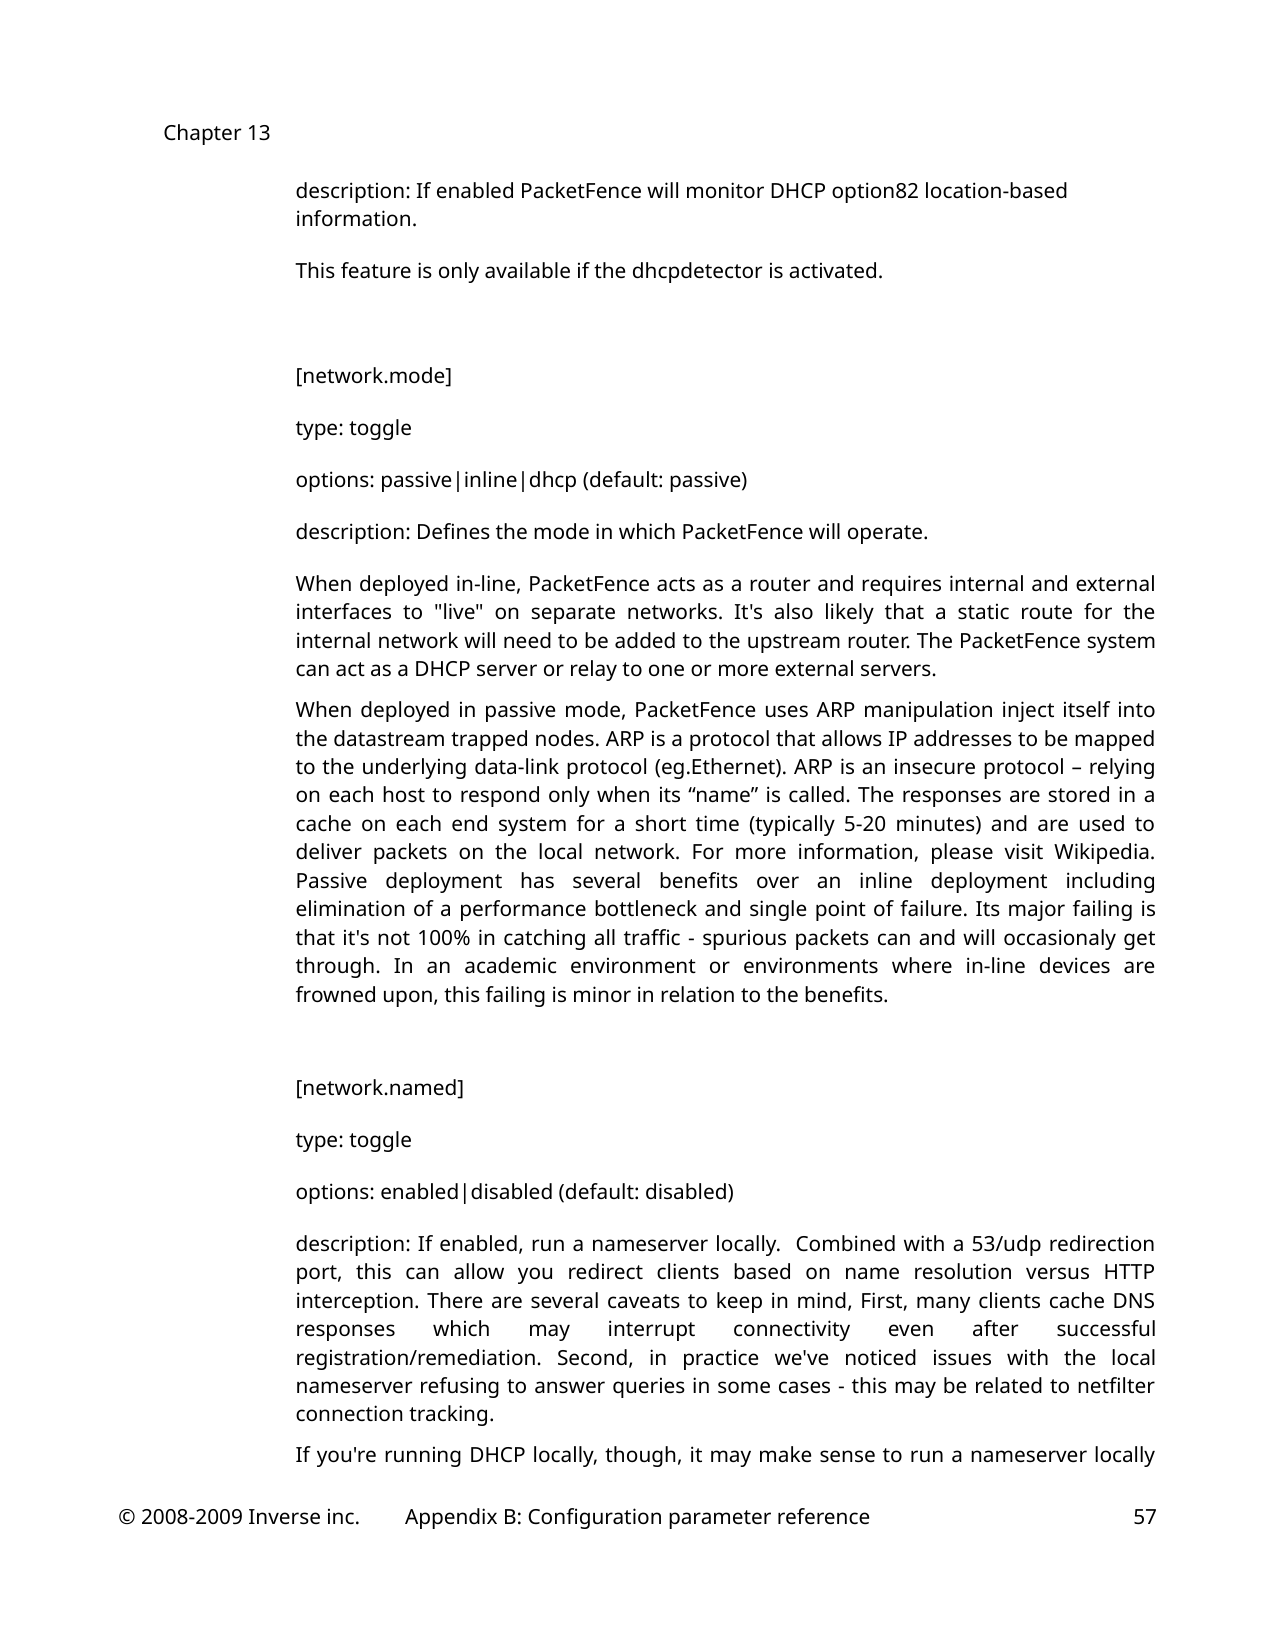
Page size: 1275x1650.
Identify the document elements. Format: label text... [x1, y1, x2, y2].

text This feature is only available if the dhcpdetector is activated. [295, 257, 1157, 285]
text description: If enabled, run a nameserver locally. Combined with a 53/udp redirection port, this can allow you redirect clients based on name resolution versus HTTP interception. There are several caveats to keep in mind, First, many clients cache DNS responses which may interrupt connectivity even after successful registration/remediation. Second, in practice we've noticed issues with the local nameserver refusing to answer queries in some cases - this may be related to netfilter connection tracking. [295, 1229, 1157, 1428]
text When deployed in passive mode, PacketFence uses ARP manipulation inject itself into the datastream trapped nodes. ARP is a protocol that allows IP addresses to be mapped to the underlying data-link protocol (eg.Ethernet). ARP is an insecure protocol – relying on each host to respond only when its “name” is called. The responses are stored in a cache on each end system for a short time (typically 5-20 minutes) and are used to deliver packets on the local network. For more information, please visit Wikipedia. Passive deployment has several benefits over an inline deployment including elimination of a performance bottleneck and single point of failure. Its major failing is that it's not 100% in catching all traffic - spurious packets can and will occasionaly get through. In an academic environment or environments where in-line devices are frowned upon, this failing is minor in relation to the benefits. [295, 695, 1157, 1008]
text description: Defines the mode in which PacketFence will operate. [295, 517, 1157, 545]
text description: If enabled PacketFence will monitor DHCP option82 location-based information. [295, 176, 1157, 233]
text When deployed in-line, PacketFence acts as a router and requires internal and external interfaces to "live" on separate networks. It's also likely that a static route for the internal network will need to be added to the upstream router. The PacketFence system can act as a DHCP server or relay to one or more external servers. [295, 569, 1157, 683]
text options: enabled|disabled (default: disabled) [295, 1177, 1157, 1205]
text If you're running DHCP locally, though, it may make sense to run a nameserver locally [295, 1441, 1157, 1469]
text type: toggle [295, 413, 1157, 441]
text [network.mode] [295, 361, 1157, 389]
text options: passive|inline|dhcp (default: passive) [295, 465, 1157, 493]
text [network.named] [295, 1073, 1157, 1101]
text type: toggle [295, 1125, 1157, 1153]
